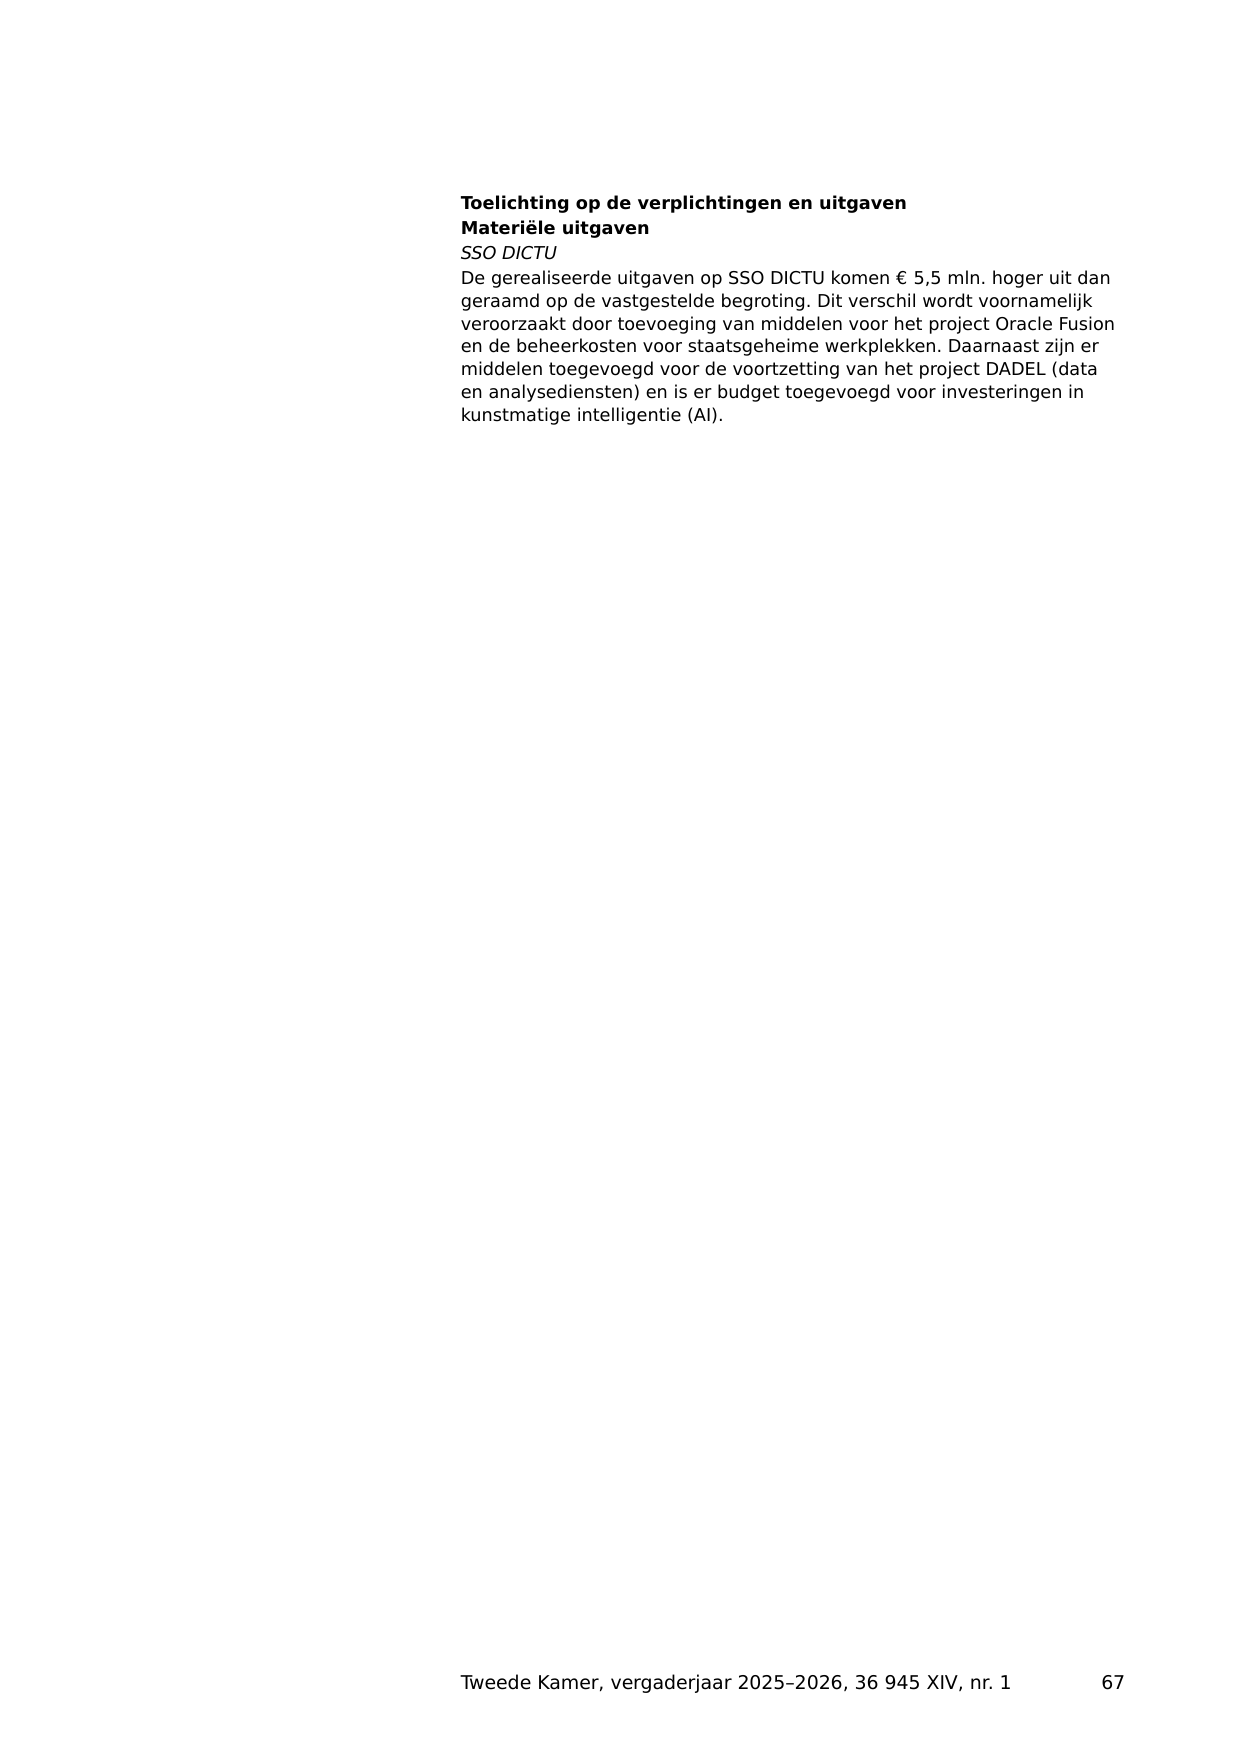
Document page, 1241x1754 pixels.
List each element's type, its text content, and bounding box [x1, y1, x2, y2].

text SSO DICTU [461, 241, 1125, 264]
text De gerealiseerde uitgaven op SSO DICTU komen € 5,5 mln. hoger uit dan geraamd op de vastgestelde begroting. Dit verschil wordt voornamelijk veroorzaakt door toevoeging van middelen voor het project Oracle Fusion en de beheerkosten voor staatsgeheime werkplekken. Daarnaast zijn er middelen toegevoegd voor de voortzetting van het project DADEL (data en analysediensten) en is er budget toegevoegd voor investeringen in kunstmatige intelligentie (AI). [461, 266, 1125, 426]
text Toelichting op de verplichtingen en uitgaven [461, 191, 1125, 214]
text Materiële uitgaven [461, 216, 1125, 239]
